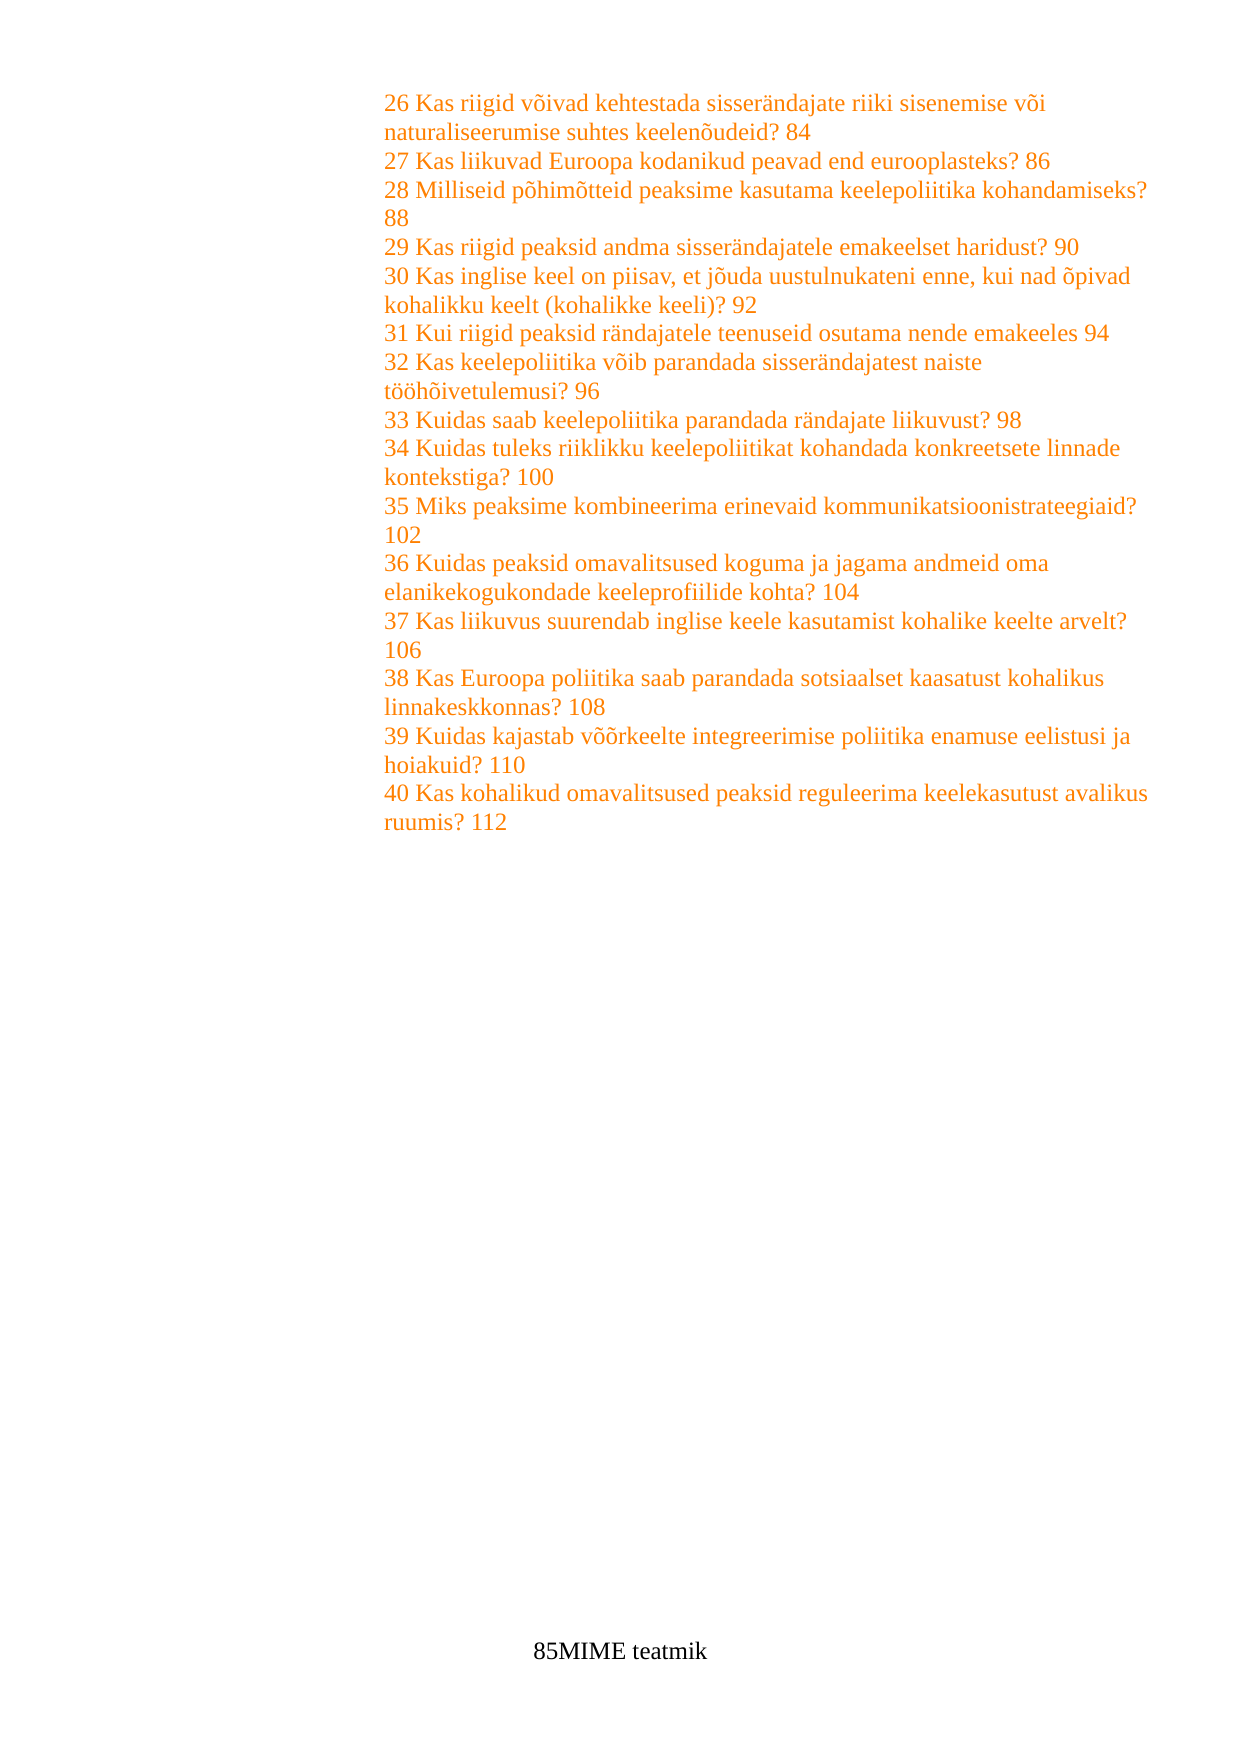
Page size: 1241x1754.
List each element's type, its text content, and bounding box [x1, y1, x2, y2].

text 36 Kuidas peaksid omavalitsused koguma ja jagama andmeid oma elanikekogukondade keeleprofiilide kohta? 104 [384, 548, 1152, 606]
text 34 Kuidas tuleks riiklikku keelepoliitikat kohandada konkreetsete linnade kontekstiga? 100 [384, 433, 1152, 491]
text 39 Kuidas kajastab võõrkeelte integreerimise poliitika enamuse eelistusi ja hoiakuid? 110 [384, 721, 1152, 778]
text 32 Kas keelepoliitika võib parandada sisserändajatest naiste tööhõivetulemusi? 96 [384, 347, 1152, 405]
text 27 Kas liikuvad Euroopa kodanikud peavad end eurooplasteks? 86 [384, 146, 1152, 175]
text 37 Kas liikuvus suurendab inglise keele kasutamist kohalike keelte arvelt? 106 [384, 606, 1152, 663]
text 33 Kuidas saab keelepoliitika parandada rändajate liikuvust? 98 [384, 405, 1152, 433]
text 38 Kas Euroopa poliitika saab parandada sotsiaalset kaasatust kohalikus linnakeskkonnas? 108 [384, 663, 1152, 721]
text 28 Milliseid põhimõtteid peaksime kasutama keelepoliitika kohandamiseks? 88 [384, 175, 1152, 232]
text 40 Kas kohalikud omavalitsused peaksid reguleerima keelekasutust avalikus ruumis? 112 [384, 778, 1152, 836]
text 29 Kas riigid peaksid andma sisserändajatele emakeelset haridust? 90 [384, 232, 1152, 261]
text 30 Kas inglise keel on piisav, et jõuda uustulnukateni enne, kui nad õpivad kohalikku keelt (kohalikke keeli)? 92 [384, 261, 1152, 318]
text 26 Kas riigid võivad kehtestada sisserändajate riiki sisenemise või naturaliseerumise suhtes keelenõudeid? 84 [384, 88, 1152, 146]
text 31 Kui riigid peaksid rändajatele teenuseid osutama nende emakeeles 94 [384, 318, 1152, 347]
text 35 Miks peaksime kombineerima erinevaid kommunikatsioonistrateegiaid? 102 [384, 491, 1152, 548]
